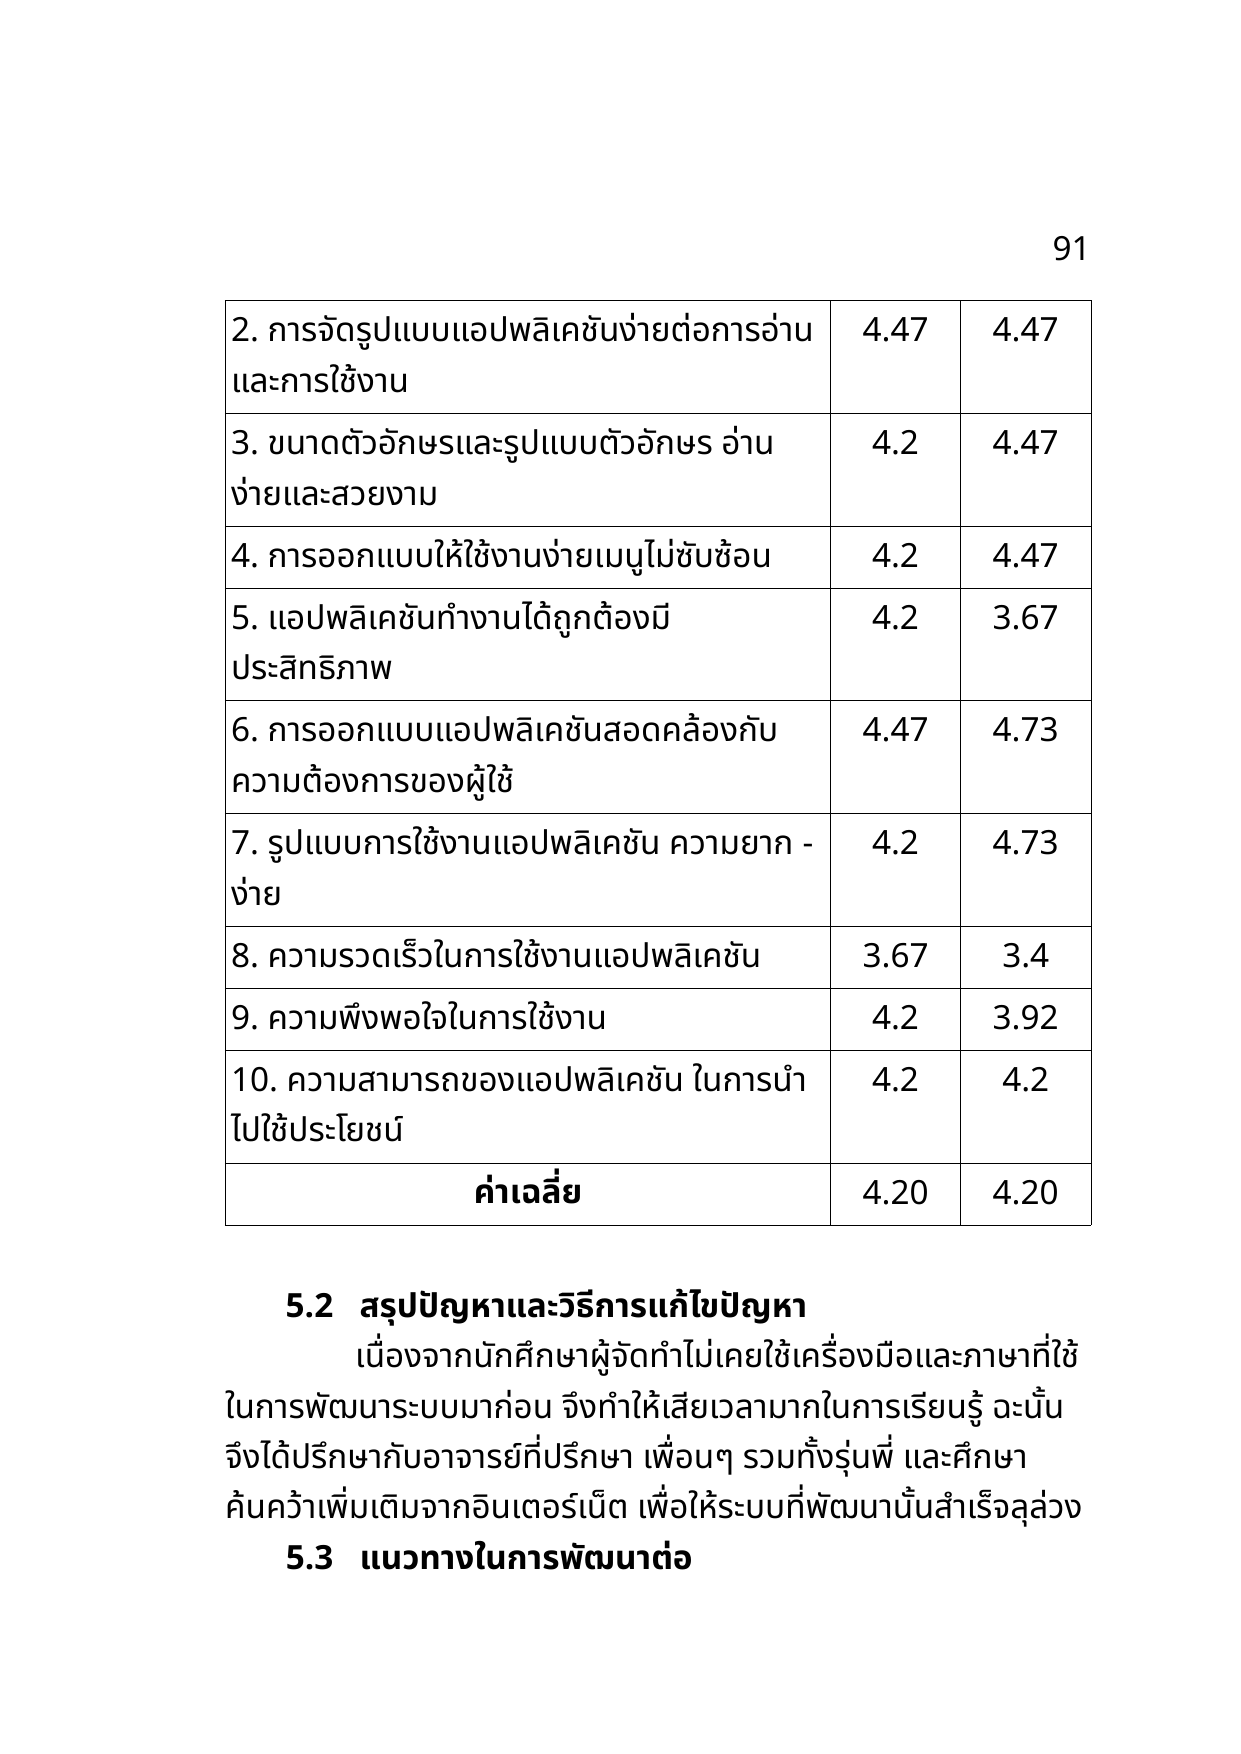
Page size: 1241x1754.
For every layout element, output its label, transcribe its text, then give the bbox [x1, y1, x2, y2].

table_cell 10. ความสามารถของแอปพลิเคชัน ในการนำไปใช้ประโยชน์ [226, 1051, 830, 1163]
table_cell 4.47 [961, 527, 1091, 588]
table_cell 4.47 [831, 301, 960, 413]
table_cell 2. การจัดรูปแบบแอปพลิเคชันง่ายต่อการอ่านและการใช้งาน [226, 301, 830, 413]
table_cell 5. แอปพลิเคชันทำงานได้ถูกต้องมีประสิทธิภาพ [226, 589, 830, 700]
table_cell 3. ขนาดตัวอักษรและรูปแบบตัวอักษร อ่านง่ายและสวยงาม [226, 414, 830, 526]
table_cell 4.2 [831, 589, 960, 700]
table_cell 4.2 [831, 814, 960, 926]
table_cell 7. รูปแบบการใช้งานแอปพลิเคชัน ความยาก - ง่าย [226, 814, 830, 926]
table_cell 4.2 [831, 414, 960, 526]
table_cell 8. ความรวดเร็วในการใช้งานแอปพลิเคชัน [226, 927, 830, 988]
table_cell 4.47 [961, 301, 1091, 413]
table_cell 9. ความพึงพอใจในการใช้งาน [226, 989, 830, 1050]
table_cell 4.47 [831, 701, 960, 813]
text 5.2 สรุปปัญหาและวิธีการแก้ไขปัญหา [225, 1281, 1091, 1332]
table_cell 4.2 [831, 989, 960, 1050]
table_cell 3.92 [961, 989, 1091, 1050]
table_cell 4.2 [831, 527, 960, 588]
table_cell 4.2 [961, 1051, 1091, 1163]
table_cell 3.67 [961, 589, 1091, 700]
table_cell 4.47 [961, 414, 1091, 526]
table_cell 4. การออกแบบให้ใช้งานง่ายเมนูไม่ซับซ้อน [226, 527, 830, 588]
table_cell 4.2 [831, 1051, 960, 1163]
table_cell 4.73 [961, 814, 1091, 926]
text 5.3 แนวทางในการพัฒนาต่อ [225, 1534, 1091, 1584]
table_cell 3.4 [961, 927, 1091, 988]
table_cell ค่าเฉลี่ย [226, 1164, 830, 1224]
table_cell 4.20 [961, 1164, 1091, 1224]
text เนื่องจากนักศึกษาผู้จัดทำไม่เคยใช้เครื่องมือและภาษาที่ใช้ในการพัฒนาระบบมาก่อน จึงทำให้เสียเวลามากในการเรียนรู้ ฉะนั้นจึงได้ปรึกษากับอาจารย์ที่ปรึกษา เพื่อนๆ รวมทั้งรุ่นพี่ และศึกษาค้นคว้าเพิ่มเติมจากอินเตอร์เน็ต เพื่อให้ระบบที่พัฒนานั้นสำเร็จลุล่วง [225, 1332, 1091, 1534]
table_cell 4.73 [961, 701, 1091, 813]
table_cell 4.20 [831, 1164, 960, 1224]
table_cell 3.67 [831, 927, 960, 988]
table_cell 6. การออกแบบแอปพลิเคชันสอดคล้องกับความต้องการของผู้ใช้ [226, 701, 830, 813]
